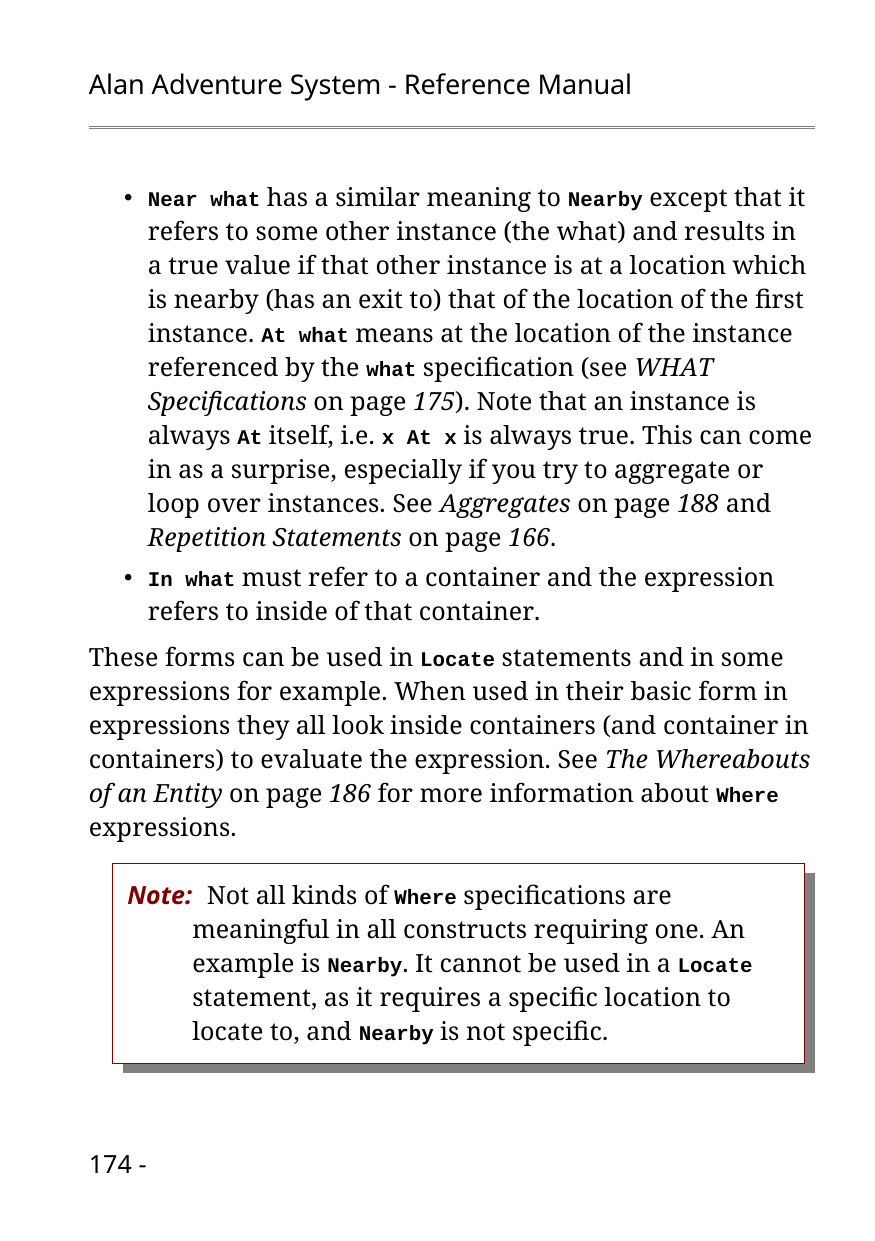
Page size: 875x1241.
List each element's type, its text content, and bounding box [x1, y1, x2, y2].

list Near what has a similar meaning to Nearby except that it refers to some other instance (the what) and results in a true value if that other instance is at a location which is nearby (has an exit to) that of the location of the first instance. At what means at the location of the instance referenced by the what specification (see WHAT Specifications on page 138). Note that an instance is always At itself, i.e. x At x is always true. This can come in as a surprise, especially if you try to aggregate or loop over instances. See Aggregates on page 148 and Repetition Statements on page 131. [124, 180, 815, 554]
list Not all kinds of Where specifications are meaningful in all constructs requiring one. An example is Nearby. It cannot be used in a Locate statement, as it requires a specific location to locate to, and Nearby is not specific. [113, 864, 804, 1062]
text These forms can be used in Locate statements and in some expressions for example. When used in their basic form in expressions they all look inside containers (and container in containers) to evaluate the expression. See The Whereabouts of an Entity on page 146 for more information about Where expressions. [88, 640, 815, 844]
list In what must refer to a container and the expression refers to inside of that container. [124, 560, 815, 628]
